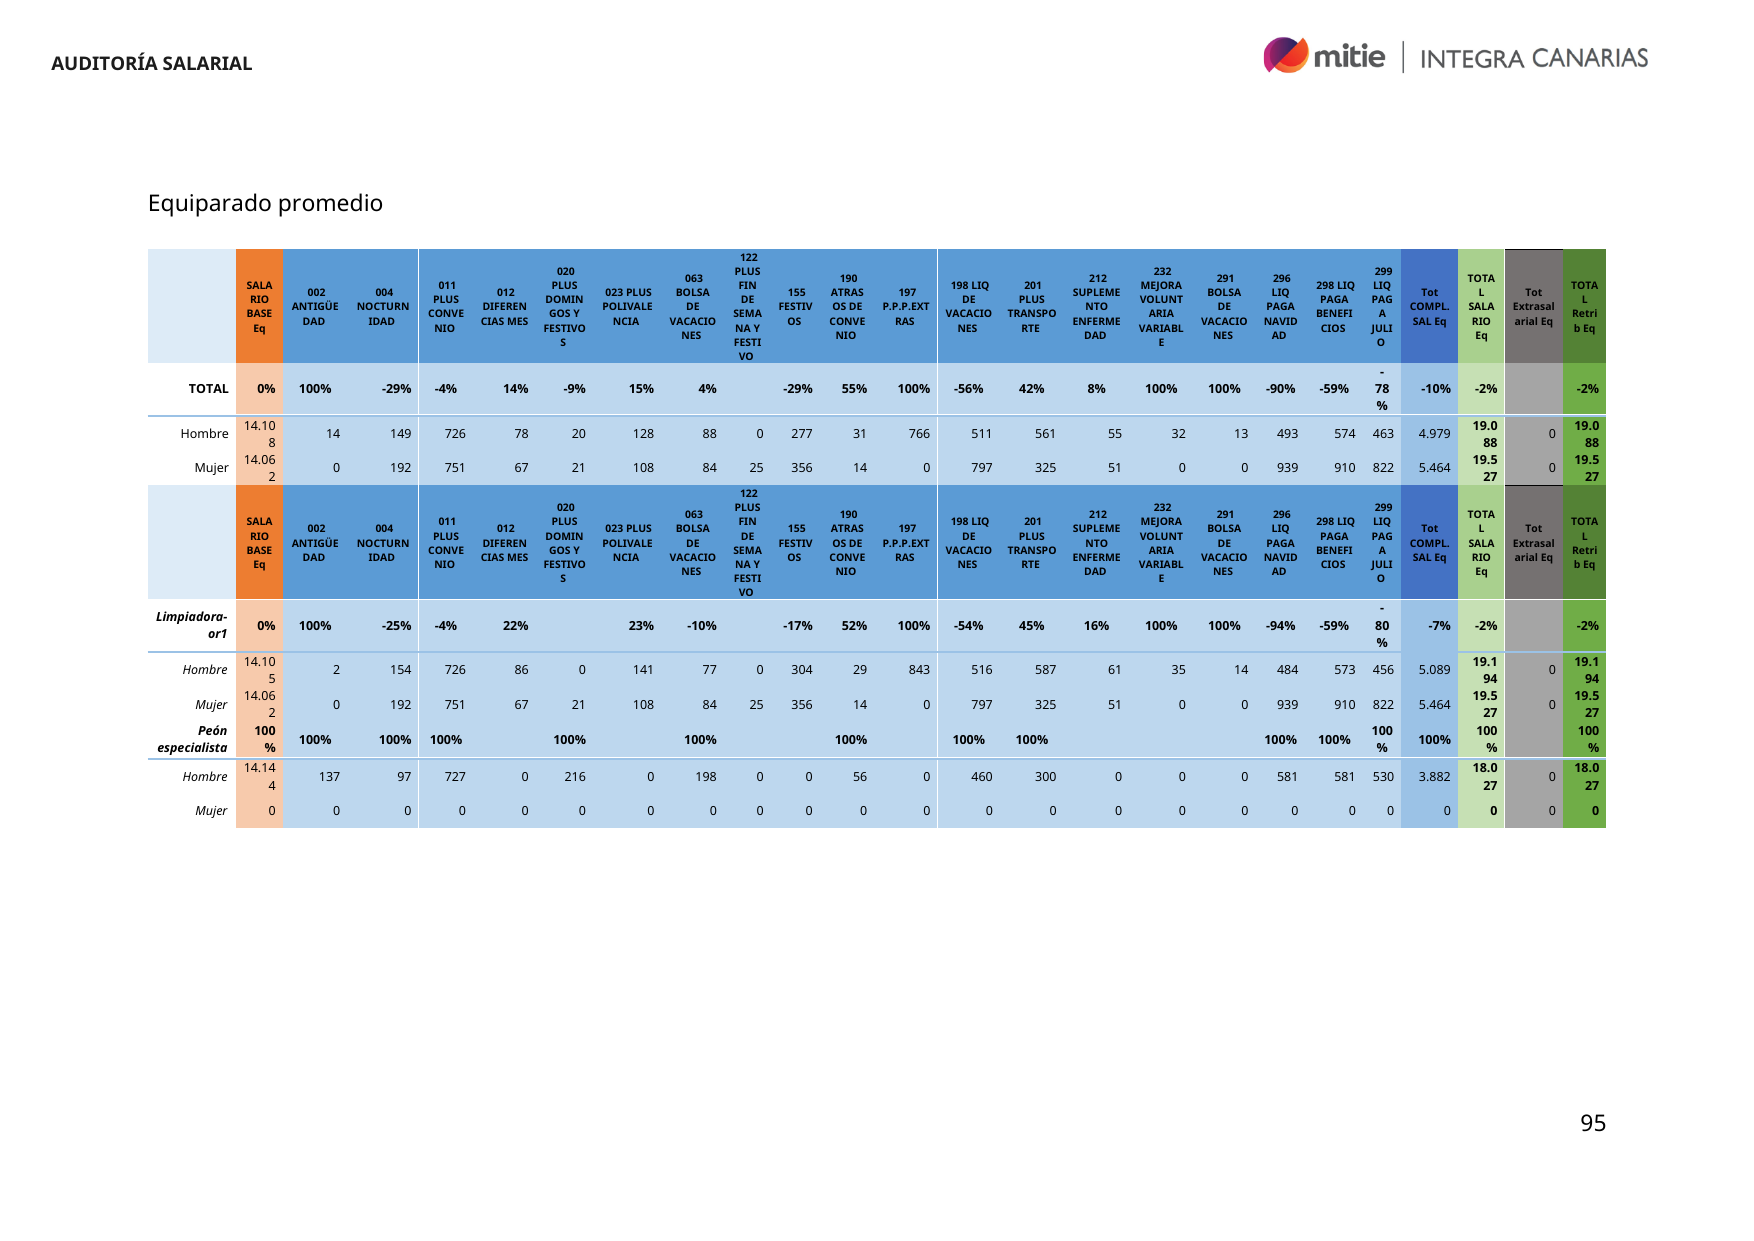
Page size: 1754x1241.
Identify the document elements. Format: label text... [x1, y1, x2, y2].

table_cell 0% [236, 363, 283, 414]
table_cell 0 [874, 794, 937, 828]
table_cell 14.108 [236, 417, 283, 451]
table_cell 198 [661, 760, 724, 794]
table_cell 35 [1129, 653, 1193, 687]
table_cell 726 [419, 417, 473, 451]
table_cell TOTAL SALARIO Eq [1458, 485, 1504, 599]
table_cell 15% [593, 363, 661, 414]
table_cell 14.062 [236, 451, 283, 485]
table_cell 0 [1064, 794, 1129, 828]
table_cell 51 [1064, 687, 1129, 721]
table_cell 14% [473, 363, 536, 414]
table_cell 063 BOLSA DE VACACIONES [661, 485, 724, 599]
table_cell -78% [1363, 363, 1401, 414]
table_cell 100% [1000, 721, 1064, 757]
table_header TOTAL Retrib Eq [1563, 249, 1606, 363]
table_cell 939 [1255, 451, 1306, 485]
table_cell 18.027 [1563, 760, 1606, 794]
table_cell 88 [661, 417, 724, 451]
table_cell 561 [1000, 417, 1064, 451]
table_cell 52% [820, 600, 874, 651]
table_cell [536, 600, 593, 651]
table_cell 84 [661, 451, 724, 485]
table_cell 16% [1064, 600, 1129, 651]
table_cell -56% [938, 363, 1000, 414]
table_cell 460 [938, 760, 1000, 794]
table_header 291 BOLSA DE VACACIONES [1193, 249, 1255, 363]
table_cell 0 [771, 794, 820, 828]
table_header 012 DIFERENCIAS MES [473, 249, 536, 363]
table_cell 0 [283, 794, 347, 828]
table_cell 100% [347, 721, 418, 757]
table_cell 13 [1193, 417, 1255, 451]
table_cell 108 [593, 687, 661, 721]
table_cell 463 [1363, 417, 1401, 451]
table_cell -2% [1458, 600, 1504, 651]
table_cell 31 [820, 417, 874, 451]
table_cell 456 [1363, 653, 1401, 687]
table_cell 0 [1505, 417, 1563, 451]
table_cell 298 LIQ PAGA BENEFICIOS [1306, 485, 1363, 599]
table_header Tot Extrasalarial Eq [1505, 250, 1563, 363]
table_cell 0 [1129, 687, 1193, 721]
text Equiparado promedio [148, 186, 1606, 218]
table_cell Mujer [148, 451, 236, 485]
table_cell -4% [419, 600, 473, 651]
table_header 212 SUPLEMENTO ENFERMEDAD [1064, 249, 1129, 363]
table_cell 012 DIFERENCIAS MES [473, 485, 536, 599]
table_cell 19.088 [1458, 417, 1504, 451]
table_cell 45% [1000, 600, 1064, 651]
table_cell -29% [347, 363, 418, 414]
table_cell 25 [724, 687, 771, 721]
table_cell 0 [874, 451, 937, 485]
table_cell 19.527 [1563, 687, 1606, 721]
table_cell 100% [536, 721, 593, 757]
table_cell 0 [1505, 451, 1563, 485]
table_cell 4.979 [1401, 417, 1458, 451]
table_cell 20 [536, 417, 593, 451]
table_cell -9% [536, 363, 593, 414]
table_cell [593, 721, 661, 757]
table_cell 141 [593, 653, 661, 687]
table_cell Hombre [148, 417, 236, 451]
table_cell 0 [1129, 794, 1193, 828]
table_cell 22% [473, 600, 536, 651]
table_cell 0 [724, 760, 771, 794]
table_cell 128 [593, 417, 661, 451]
table_cell SALARIO BASE Eq [236, 485, 283, 599]
table_cell 822 [1363, 687, 1401, 721]
table_cell 19.088 [1563, 417, 1606, 451]
table_header SALARIO BASE Eq [236, 249, 283, 363]
table_header 020 PLUS DOMINGOS Y FESTIVOS [536, 249, 593, 363]
table_cell 5.464 [1401, 687, 1458, 721]
table_cell Mujer [148, 687, 236, 721]
table_cell 212 SUPLEMENTO ENFERMEDAD [1064, 485, 1129, 599]
table_cell 0 [1193, 687, 1255, 721]
table_cell 939 [1255, 687, 1306, 721]
table_cell Mujer [148, 794, 236, 828]
table_header 004 NOCTURNIDAD [347, 249, 418, 363]
table_cell 100% [874, 600, 937, 651]
table_cell -90% [1255, 363, 1306, 414]
table_header 197 P.P.P.EXTRAS [874, 249, 937, 363]
table_cell 100% [1401, 721, 1458, 757]
table_cell 300 [1000, 760, 1064, 794]
table_cell 18.027 [1458, 760, 1504, 794]
table_cell 216 [536, 760, 593, 794]
table_cell 14.062 [236, 687, 283, 721]
table_cell -17% [771, 600, 820, 651]
table_header Tot COMPL.SAL Eq [1401, 249, 1458, 363]
table_cell 100% [1363, 721, 1401, 757]
table_cell 100% [1563, 721, 1606, 757]
table_header 122 PLUS FIN DE SEMANA Y FESTIVO [724, 249, 771, 363]
table_cell 530 [1363, 760, 1401, 794]
table_cell 14.144 [236, 760, 283, 794]
table_cell Peón especialista [148, 721, 236, 757]
table_cell 100% [1306, 721, 1363, 757]
table_cell 100% [874, 363, 937, 414]
table_cell 516 [938, 653, 1000, 687]
table_cell 67 [473, 451, 536, 485]
table_header 023 PLUS POLIVALENCIA [593, 249, 661, 363]
table_cell 511 [938, 417, 1000, 451]
table_cell [473, 721, 536, 757]
table_cell 004 NOCTURNIDAD [347, 485, 418, 599]
table_cell 190 ATRASOS DE CONVENIO [820, 485, 874, 599]
table_cell Limpiadora-or1 [148, 600, 236, 651]
table_cell [1193, 721, 1255, 757]
table_cell -25% [347, 600, 418, 651]
table_cell 797 [938, 451, 1000, 485]
table_cell 55% [820, 363, 874, 414]
table_cell 100% [820, 721, 874, 757]
table_cell -7% [1401, 600, 1458, 651]
table_cell Hombre [148, 653, 236, 687]
table_cell 14 [820, 687, 874, 721]
table_cell 325 [1000, 687, 1064, 721]
table_cell 0 [593, 794, 661, 828]
table_cell 122 PLUS FIN DE SEMANA Y FESTIVO [724, 485, 771, 599]
table_cell 910 [1306, 451, 1363, 485]
table_cell 100% [1255, 721, 1306, 757]
table_cell [771, 721, 820, 757]
table_cell 197 P.P.P.EXTRAS [874, 485, 937, 599]
table_cell 0 [1129, 451, 1193, 485]
table_cell 023 PLUS POLIVALENCIA [593, 485, 661, 599]
table_cell 198 LIQ DE VACACIONES [938, 485, 1000, 599]
table_cell 0 [283, 687, 347, 721]
table_cell 0 [1193, 451, 1255, 485]
table_cell 493 [1255, 417, 1306, 451]
table_cell 581 [1255, 760, 1306, 794]
table_cell 277 [771, 417, 820, 451]
table_cell 137 [283, 760, 347, 794]
table_cell 0 [874, 760, 937, 794]
table_cell 0 [1064, 760, 1129, 794]
table_cell -29% [771, 363, 820, 414]
table_cell 0 [1363, 794, 1401, 828]
table_cell 011 PLUS CONVENIO [419, 485, 473, 599]
table_cell Tot Extrasalarial Eq [1505, 486, 1563, 599]
table_cell 5.464 [1401, 451, 1458, 485]
table_cell 002 ANTIGÜEDAD [283, 485, 347, 599]
table_cell 296 LIQ PAGA NAVIDAD [1255, 485, 1306, 599]
table_cell 0 [1563, 794, 1606, 828]
table_cell [1129, 721, 1193, 757]
table_cell 19.527 [1563, 451, 1606, 485]
table_header 198 LIQ DE VACACIONES [938, 249, 1000, 363]
table_cell 61 [1064, 653, 1129, 687]
table_cell 100% [419, 721, 473, 757]
table_cell 0% [236, 600, 283, 651]
table_cell 78 [473, 417, 536, 451]
table_header 299 LIQ PAGA JULIO [1363, 249, 1401, 363]
table_cell 108 [593, 451, 661, 484]
table_cell 4% [661, 363, 724, 414]
table_cell [724, 600, 771, 651]
table_cell 56 [820, 760, 874, 794]
table_cell 154 [347, 653, 418, 687]
table_cell 0 [1129, 760, 1193, 794]
table_cell TOTAL Retrib Eq [1563, 485, 1606, 599]
table_cell 100% [661, 721, 724, 757]
table_header 002 ANTIGÜEDAD [283, 249, 347, 363]
table_cell 0 [661, 794, 724, 828]
table_cell 19.527 [1458, 451, 1504, 485]
table_cell -10% [1401, 363, 1458, 414]
table_cell -80% [1363, 600, 1401, 651]
table_cell 751 [419, 687, 473, 721]
table_header 011 PLUS CONVENIO [419, 249, 473, 363]
table_cell 86 [473, 653, 536, 687]
table_header 155 FESTIVOS [771, 249, 820, 363]
table_cell [724, 363, 771, 414]
table_cell 84 [661, 687, 724, 721]
table_cell 5.089 [1401, 653, 1458, 687]
table_cell [1505, 721, 1563, 757]
table_cell 155 FESTIVOS [771, 485, 820, 599]
table_header [148, 249, 236, 363]
table_cell 14.105 [236, 653, 283, 687]
table_cell 192 [347, 451, 418, 485]
table_cell 100% [1129, 363, 1193, 414]
table_cell [1505, 600, 1563, 651]
table_cell 8% [1064, 363, 1129, 414]
table_cell 0 [724, 794, 771, 828]
table_cell 843 [874, 653, 937, 687]
table_cell -10% [661, 600, 724, 651]
table_cell 0 [593, 760, 661, 794]
table_cell 100% [1193, 600, 1255, 651]
table_cell [724, 721, 771, 757]
table_cell [1505, 363, 1563, 414]
table_cell 77 [661, 653, 724, 687]
table_cell 751 [419, 451, 473, 485]
table_cell -2% [1563, 600, 1606, 651]
table_cell 100% [1129, 600, 1193, 651]
table_cell 726 [419, 653, 473, 687]
table_cell 0 [1401, 794, 1458, 828]
table_cell 19.527 [1458, 687, 1504, 721]
table_header 298 LIQ PAGA BENEFICIOS [1306, 249, 1363, 363]
table_cell 356 [771, 687, 820, 721]
table_cell 192 [347, 687, 418, 721]
table_cell -4% [419, 363, 473, 414]
table_header 201 PLUS TRANSPORTE [1000, 249, 1064, 363]
table_cell 100% [283, 600, 347, 651]
table_cell 0 [1458, 794, 1504, 828]
table_header 190 ATRASOS DE CONVENIO [820, 249, 874, 363]
table_cell 100% [283, 363, 347, 414]
table_cell 55 [1064, 417, 1129, 451]
table_cell 0 [1255, 794, 1306, 828]
table_cell 0 [473, 794, 536, 828]
table_cell 0 [771, 760, 820, 794]
table_cell 0 [1193, 760, 1255, 794]
table_cell 727 [419, 760, 473, 794]
table_cell 0 [1505, 760, 1563, 794]
table_cell 0 [938, 794, 1000, 828]
table_cell 100% [283, 721, 347, 757]
table_cell 14 [1193, 653, 1255, 687]
table_cell 67 [473, 687, 536, 721]
table_cell 0 [1505, 687, 1563, 721]
table_cell 484 [1255, 653, 1306, 687]
table_cell 19.194 [1563, 653, 1606, 687]
table_cell 0 [347, 794, 418, 828]
table_cell 100% [938, 721, 1000, 757]
table_cell 299 LIQ PAGA JULIO [1363, 485, 1401, 599]
table_cell 14 [820, 451, 874, 485]
table_cell 0 [419, 794, 473, 828]
table_cell [1064, 721, 1129, 757]
table_cell 0 [1306, 794, 1363, 828]
table_cell 356 [771, 451, 820, 485]
table_cell 020 PLUS DOMINGOS Y FESTIVOS [536, 485, 593, 599]
table_cell 2 [283, 653, 347, 687]
table_cell 97 [347, 760, 418, 794]
table_header 063 BOLSA DE VACACIONES [661, 249, 724, 363]
table_cell 0 [236, 794, 283, 828]
table_cell 0 [473, 760, 536, 794]
table_cell 581 [1306, 760, 1363, 794]
table_cell 0 [536, 794, 593, 828]
table_cell 201 PLUS TRANSPORTE [1000, 485, 1064, 599]
table_cell 0 [724, 653, 771, 687]
table_cell 0 [1505, 794, 1563, 828]
table_cell 0 [1505, 653, 1563, 687]
table_cell [874, 721, 937, 757]
table_cell -94% [1255, 600, 1306, 651]
table_cell 766 [874, 417, 937, 451]
table_cell 25 [724, 451, 771, 485]
table_cell 232 MEJORA VOLUNTARIA VARIABLE [1129, 485, 1193, 599]
table_header 232 MEJORA VOLUNTARIA VARIABLE [1129, 249, 1193, 363]
table_cell 0 [536, 653, 593, 687]
table_cell -59% [1306, 363, 1363, 414]
table_cell 0 [283, 451, 347, 485]
table_cell 587 [1000, 653, 1064, 687]
table_cell 21 [536, 687, 593, 721]
table_cell 100% [1193, 363, 1255, 414]
table_cell 0 [820, 794, 874, 828]
table_cell -59% [1306, 600, 1363, 651]
table_cell TOTAL [148, 363, 236, 414]
table_cell Tot COMPL.SAL Eq [1401, 485, 1458, 599]
table_cell 51 [1064, 451, 1129, 485]
table_cell 0 [874, 687, 937, 721]
table_cell 325 [1000, 451, 1064, 485]
table_cell Hombre [148, 760, 236, 794]
table_cell 574 [1306, 417, 1363, 451]
table_cell 0 [1000, 794, 1064, 828]
table_cell 14 [283, 417, 347, 451]
table_cell 29 [820, 653, 874, 687]
table_cell -2% [1563, 363, 1606, 414]
table_cell 573 [1306, 653, 1363, 687]
table_header TOTAL SALARIO Eq [1458, 249, 1504, 363]
table_cell 21 [536, 451, 593, 485]
table_cell -54% [938, 600, 1000, 651]
table_cell 797 [938, 687, 1000, 721]
table_cell 100% [236, 721, 283, 757]
table_cell [148, 485, 236, 599]
table_cell 32 [1129, 417, 1193, 451]
table_cell 822 [1363, 451, 1401, 485]
table_cell 910 [1306, 687, 1363, 721]
table_cell 23% [593, 600, 661, 651]
table_cell 0 [1193, 794, 1255, 828]
table_cell 19.194 [1458, 653, 1504, 687]
table_cell 42% [1000, 363, 1064, 414]
table_cell 100% [1458, 721, 1504, 757]
table_cell 0 [724, 417, 771, 451]
table_header 296 LIQ PAGA NAVIDAD [1255, 249, 1306, 363]
table_cell -2% [1458, 363, 1504, 414]
table_cell 3.882 [1401, 760, 1458, 794]
table_cell 291 BOLSA DE VACACIONES [1193, 485, 1255, 599]
table_cell 304 [771, 653, 820, 687]
table_cell 149 [347, 417, 418, 451]
